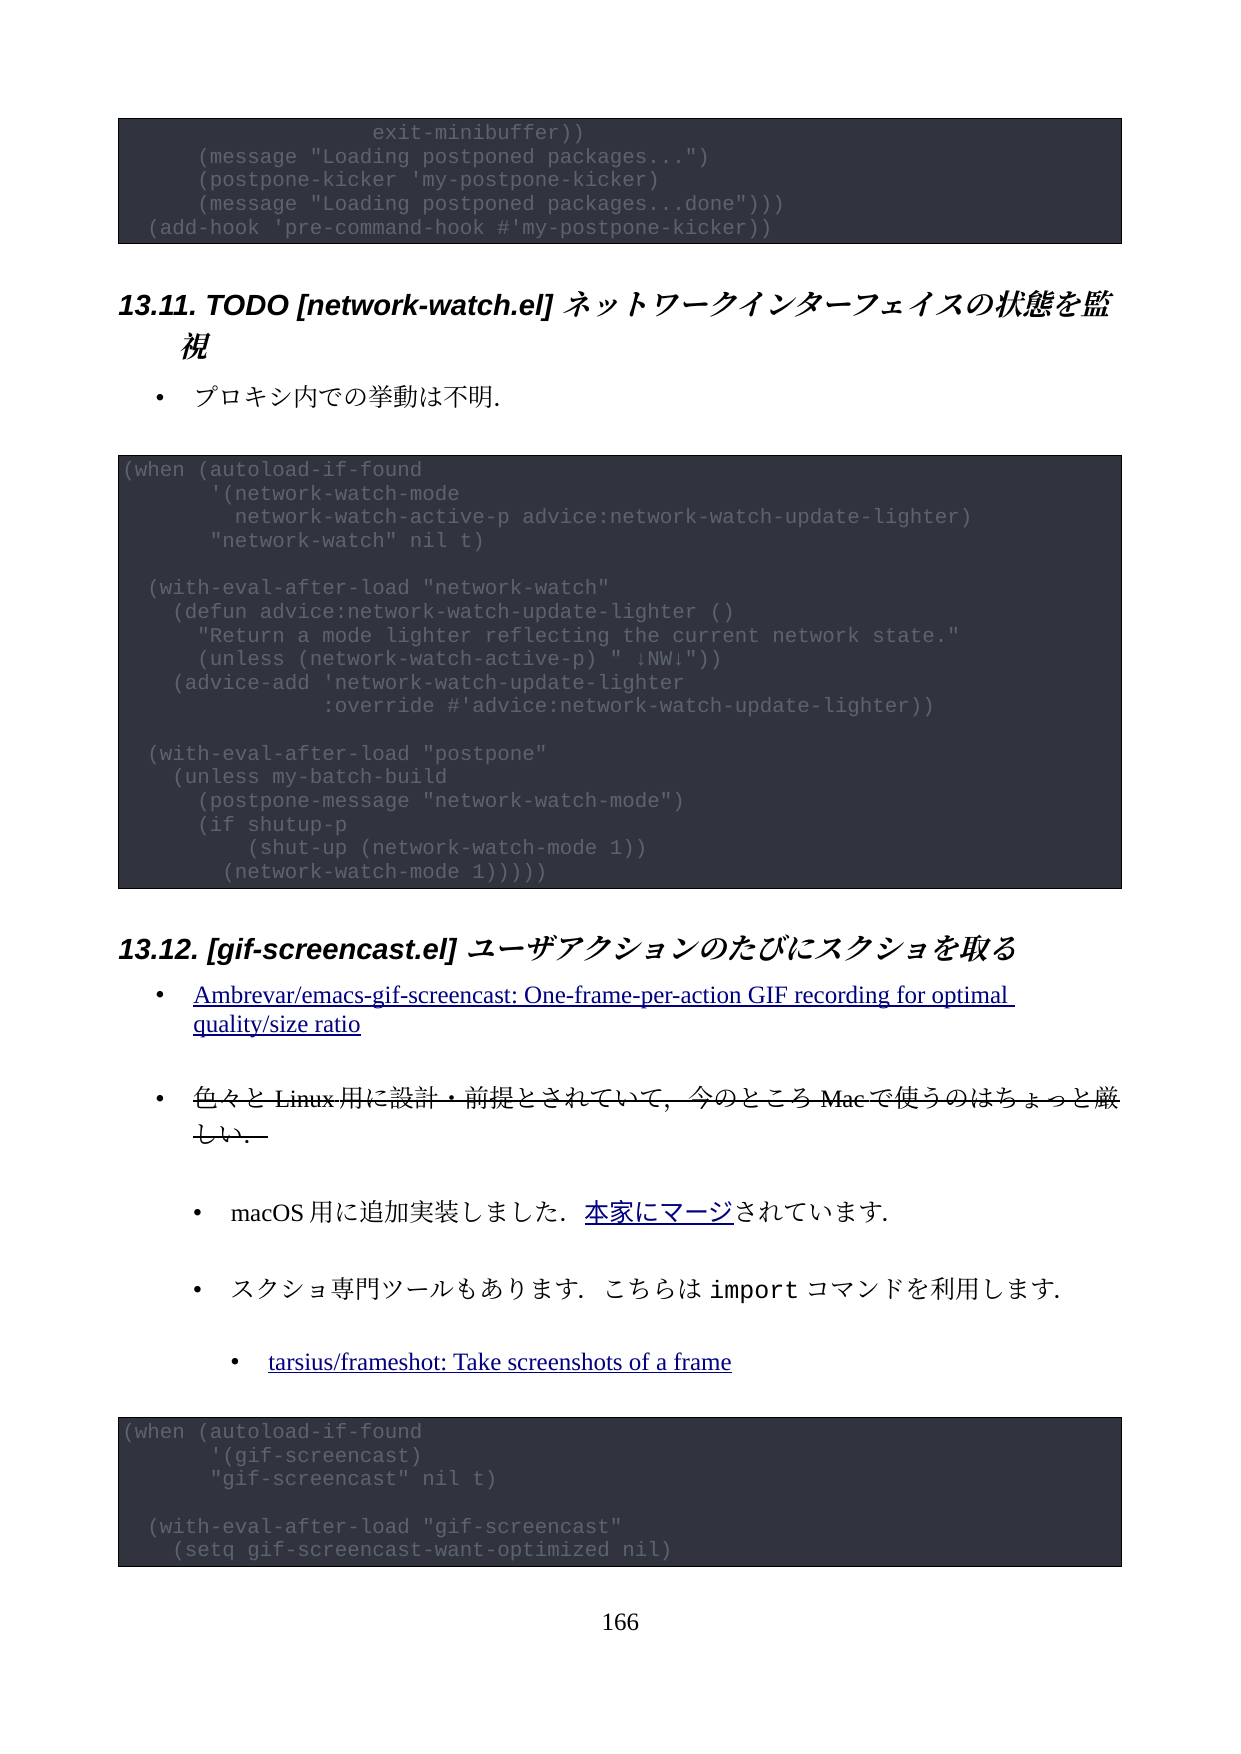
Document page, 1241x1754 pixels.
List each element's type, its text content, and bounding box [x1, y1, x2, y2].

text (setq gif-screencast-want-optimized nil) [119, 1535, 1121, 1566]
text (unless (network-watch-active-p) " ↓NW↓")) [119, 644, 1121, 668]
text "gif-screencast" nil t) [119, 1464, 1121, 1488]
text (when (autoload-if-found [119, 1418, 1121, 1441]
text network-watch-active-p advice:network-watch-update-lighter) [119, 502, 1121, 526]
text exit-minibuffer)) [119, 119, 1121, 142]
text (unless my-batch-build [119, 762, 1121, 786]
list プロキシ内での挙動は不明． [156, 378, 1122, 443]
text (when (autoload-if-found [119, 456, 1121, 479]
list tarsius/frameshot: Take screenshots of a frame [231, 1347, 1122, 1404]
list Ambrevar/emacs-gif-screencast: One-frame-per-action GIF recording for optimal quality/size ratio [156, 980, 1122, 1067]
text (with-eval-after-load "network-watch" [119, 573, 1121, 597]
text '(gif-screencast) [119, 1441, 1121, 1464]
text (postpone-kicker 'my-postpone-kicker) [119, 165, 1121, 189]
text "Return a mode lighter reflecting the current network state." [119, 621, 1121, 644]
text (shut-up (network-watch-mode 1)) [119, 833, 1121, 857]
list 色々と Linux用に設計・前提とされていて，今のところ Macで使うのはちょっと厳しい． [156, 1079, 1122, 1180]
text (defun advice:network-watch-update-lighter () [119, 597, 1121, 621]
text :override #'advice:network-watch-update-lighter)) [119, 692, 1121, 715]
text (advice-add 'network-watch-update-lighter [119, 668, 1121, 692]
text (with-eval-after-load "gif-screencast" [119, 1512, 1121, 1535]
list macOS用に追加実装しました．本家にマージされています． [193, 1192, 1122, 1257]
text (postpone-message "network-watch-mode") [119, 786, 1121, 810]
subtitle TODO [network-watch.el] ネットワークインターフェイスの状態を監視 [118, 282, 1122, 365]
text (add-hook 'pre-command-hook #'my-postpone-kicker)) [119, 213, 1121, 243]
list スクショ専門ツールもあります．こちらは import コマンドを利用します． [193, 1269, 1122, 1334]
subtitle [gif-screencast.el] ユーザアクションのたびにスクショを取る [118, 926, 1122, 968]
text (message "Loading postponed packages...") [119, 142, 1121, 165]
text (network-watch-mode 1))))) [119, 857, 1121, 888]
text (message "Loading postponed packages...done"))) [119, 189, 1121, 213]
text (if shutup-p [119, 810, 1121, 833]
text (with-eval-after-load "postpone" [119, 739, 1121, 762]
text "network-watch" nil t) [119, 526, 1121, 550]
text '(network-watch-mode [119, 479, 1121, 502]
